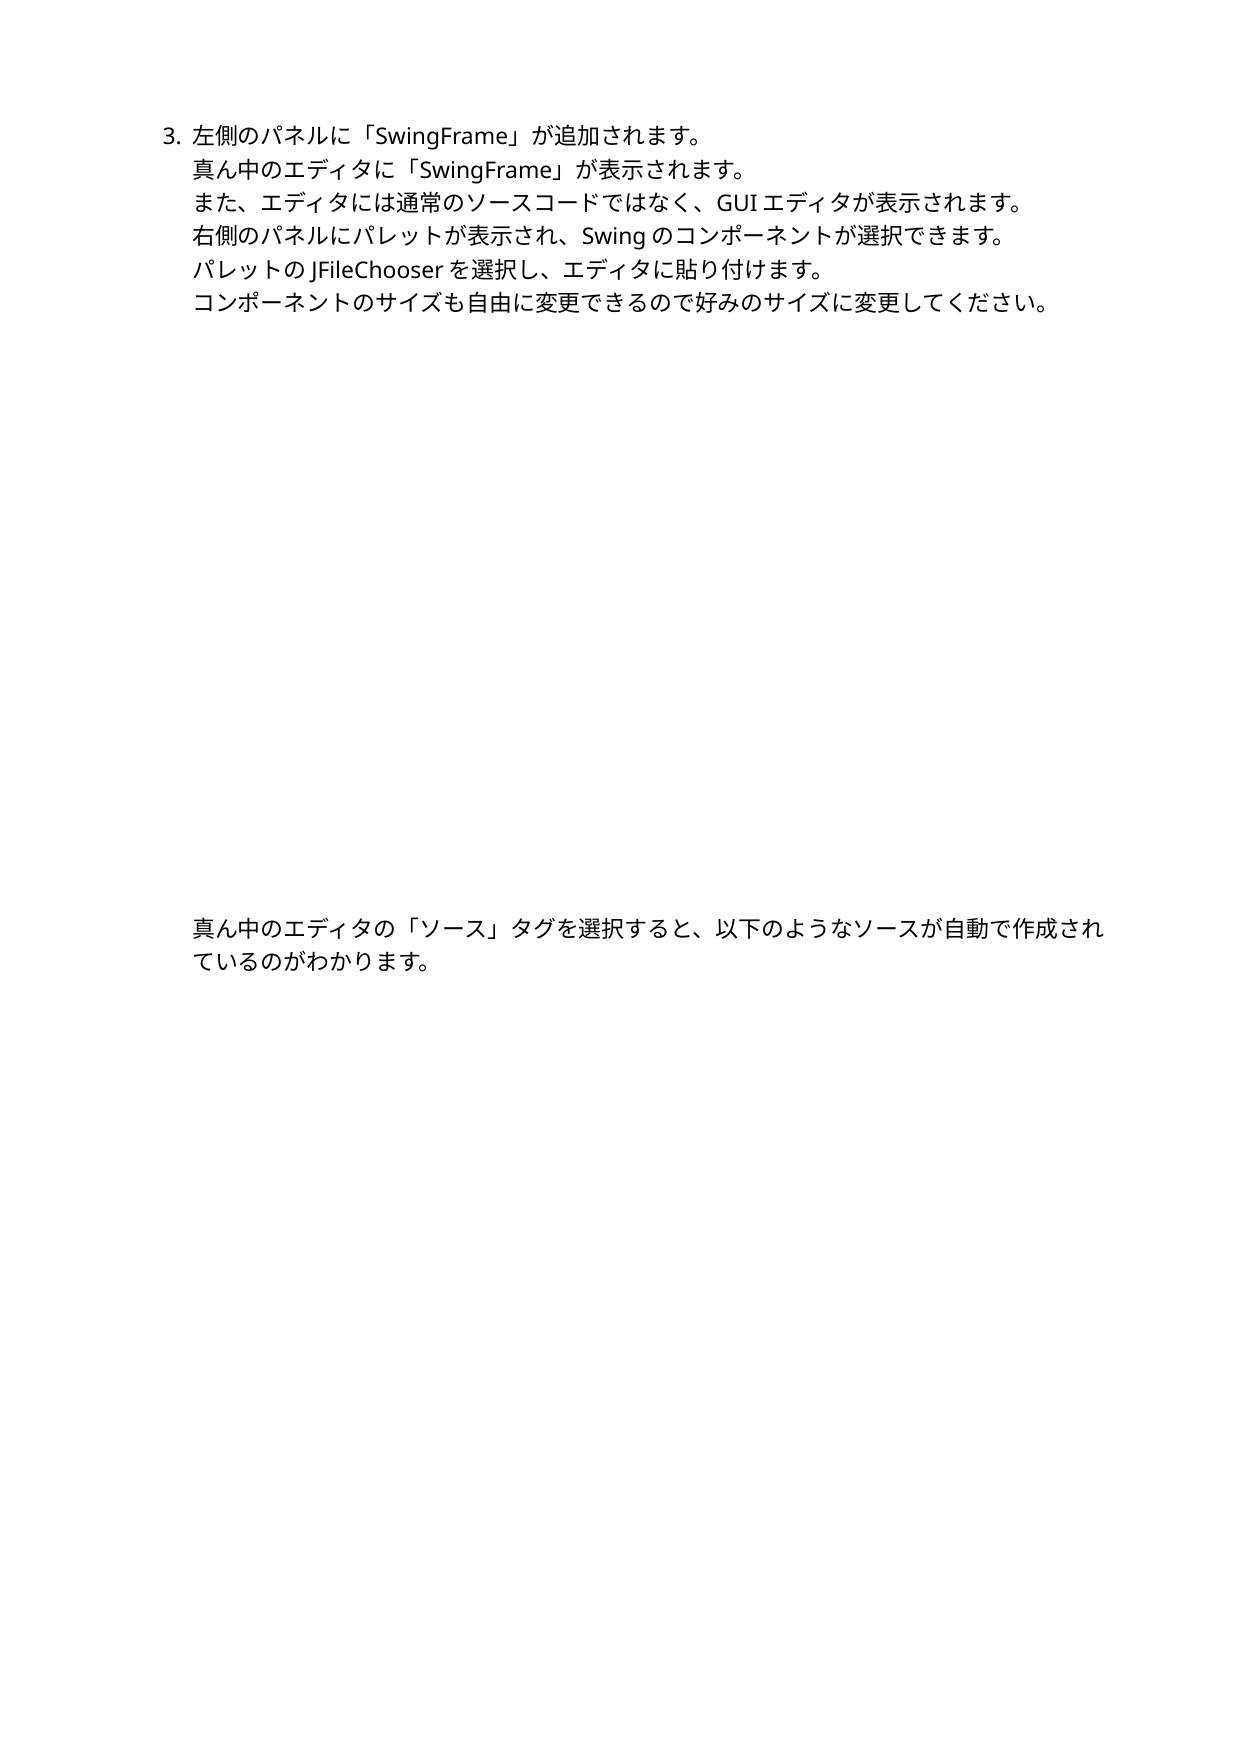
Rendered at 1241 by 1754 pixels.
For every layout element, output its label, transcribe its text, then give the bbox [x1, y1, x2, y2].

list 左側のパネルに「SwingFrame」が追加されます。 真ん中のエディタに「SwingFrame」が表示されます。 また、エディタには通常のソースコードではなく、GUIエディタが表示されます。 右側のパネルにパレットが表示され、Swingのコンポーネントが選択できます。 パレットのJFileChooserを選択し、エディタに貼り付けます。 コンポーネントのサイズも自由に変更できるので好みのサイズに変更してください。 真ん中のエディタの「ソース」タグを選択すると、以下のようなソースが自動で作成されているのがわかります。 [162, 118, 1122, 1514]
